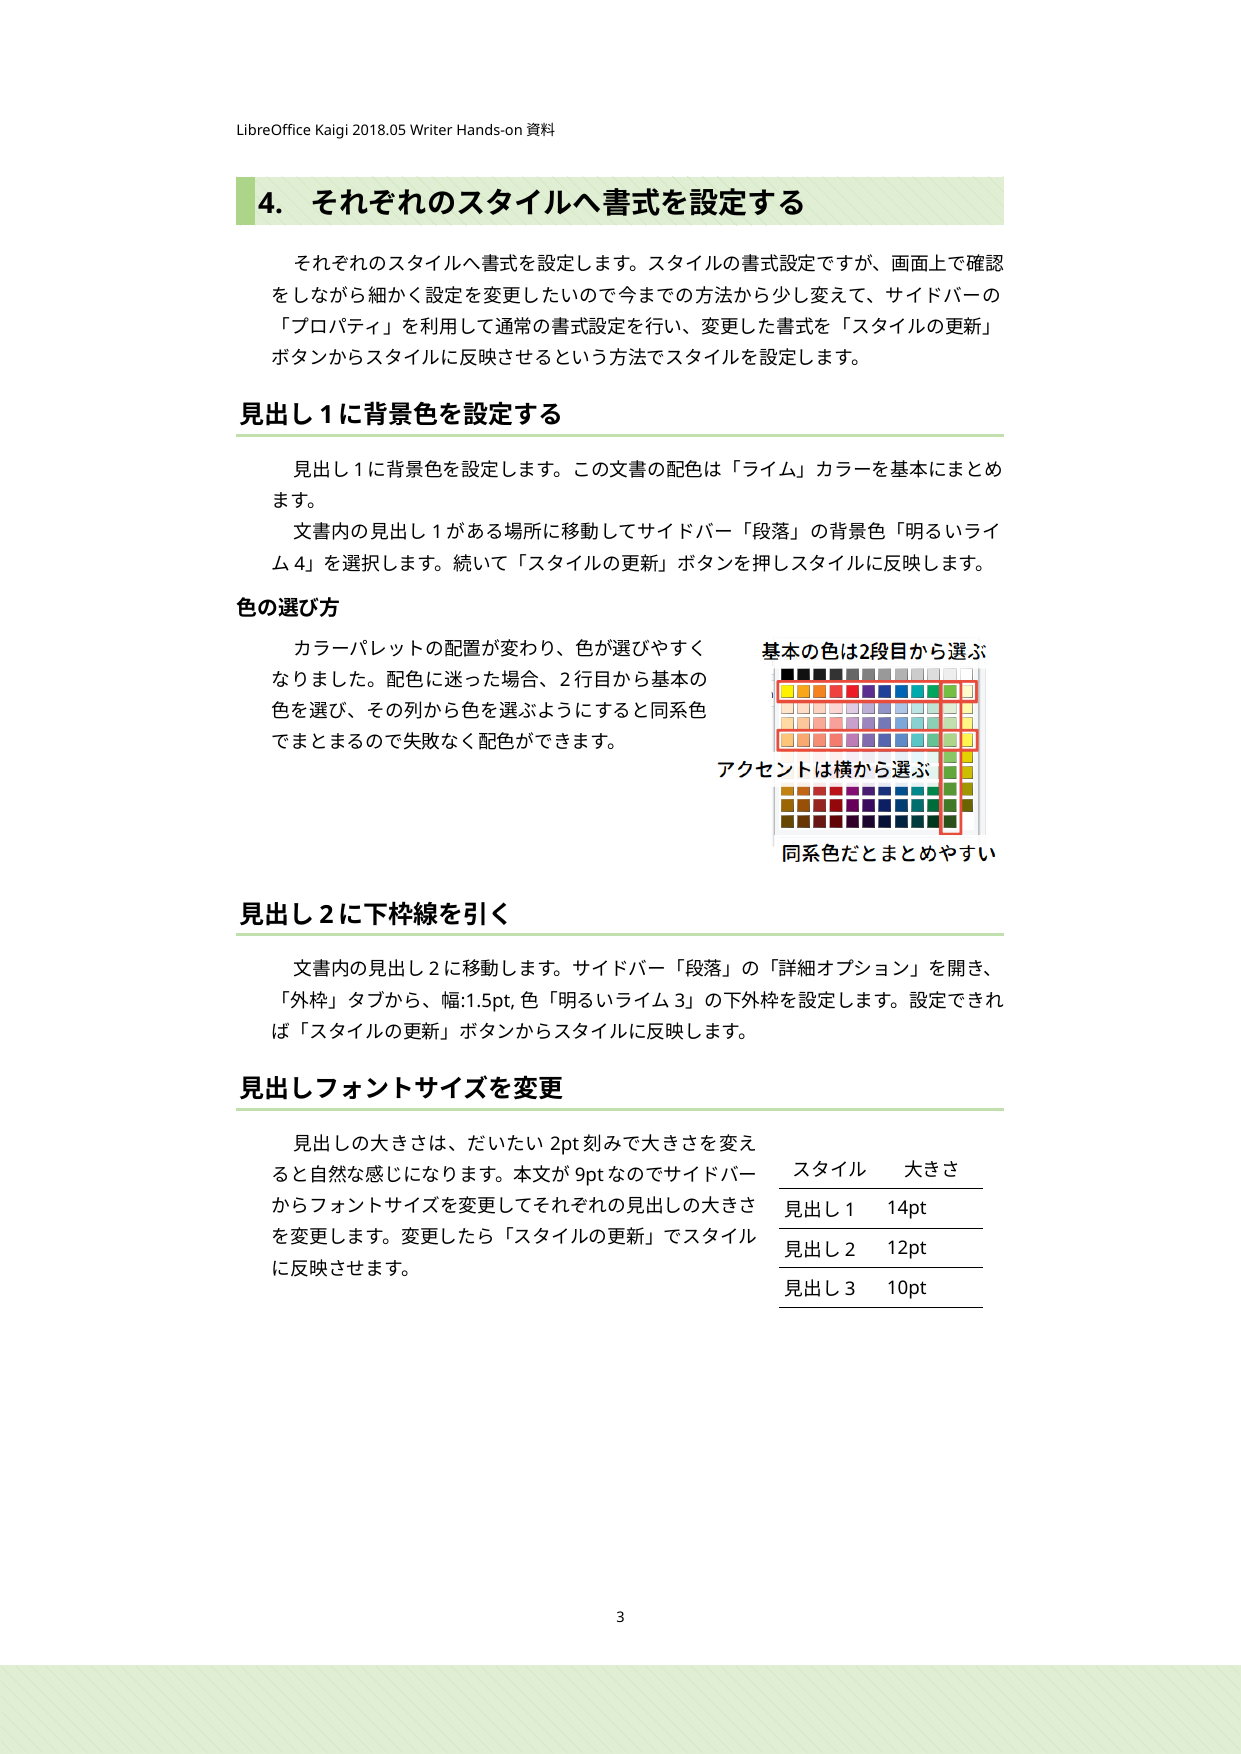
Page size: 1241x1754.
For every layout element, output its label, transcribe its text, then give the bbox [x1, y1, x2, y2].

text 文書内の見出し2に移動します。サイドバー「段落」の「詳細オプション」を開き、「外枠」タブから、幅:1.5pt, 色「明るいライム3」の下外枠を設定します。設定できれば「スタイルの更新」ボタンからスタイルに反映します。 [272, 954, 1004, 1044]
subtitle 見出し2に下枠線を引く [236, 891, 1004, 933]
table_cell 見出し3 [779, 1268, 881, 1307]
text 文書内の見出し1がある場所に移動してサイドバー「段落」の背景色「明るいライム4」を選択します。続いて「スタイルの更新」ボタンを押しスタイルに反映します。 [272, 517, 1004, 576]
text それぞれのスタイルへ書式を設定します。スタイルの書式設定ですが、画面上で確認をしながら細かく設定を変更したいので今までの方法から少し変えて、サイドバーの「プロパティ」を利用して通常の書式設定を行い、変更した書式を「スタイルの更新」ボタンからスタイルに反映させるという方法でスタイルを設定します。 [272, 249, 1004, 370]
table_header スタイル [779, 1149, 881, 1188]
subtitle それぞれのスタイルへ書式を設定する [255, 177, 1004, 225]
table_cell 見出し2 [779, 1229, 881, 1267]
text 見出しの大きさは、だいたい2pt刻みで大きさを変えると自然な感じになります。本文が9ptなのでサイドバーからフォントサイズを変更してそれぞれの見出しの大きさを変更します。変更したら「スタイルの更新」でスタイルに反映させます。 [272, 1128, 1004, 1321]
table_cell 10pt [881, 1268, 983, 1307]
subtitle 色の選び方 [236, 591, 1004, 622]
subtitle 見出しフォントサイズを変更 [236, 1066, 1004, 1108]
table_cell 12pt [881, 1229, 983, 1267]
text 見出し1に背景色を設定します。この文書の配色は「ライム」カラーを基本にまとめます。 [272, 454, 1004, 513]
table_header 大きさ [881, 1149, 983, 1188]
text カラーパレットの配置が変わり、色が選びやすくなりました。配色に迷った場合、2行目から基本の色を選び、その列から色を選ぶようにすると同系色でまとまるので失敗なく配色ができます。 [272, 633, 708, 869]
subtitle 見出し1に背景色を設定する [236, 392, 1004, 434]
table_cell 見出し1 [779, 1189, 881, 1227]
picture [708, 633, 1004, 870]
table_cell 14pt [881, 1189, 983, 1227]
